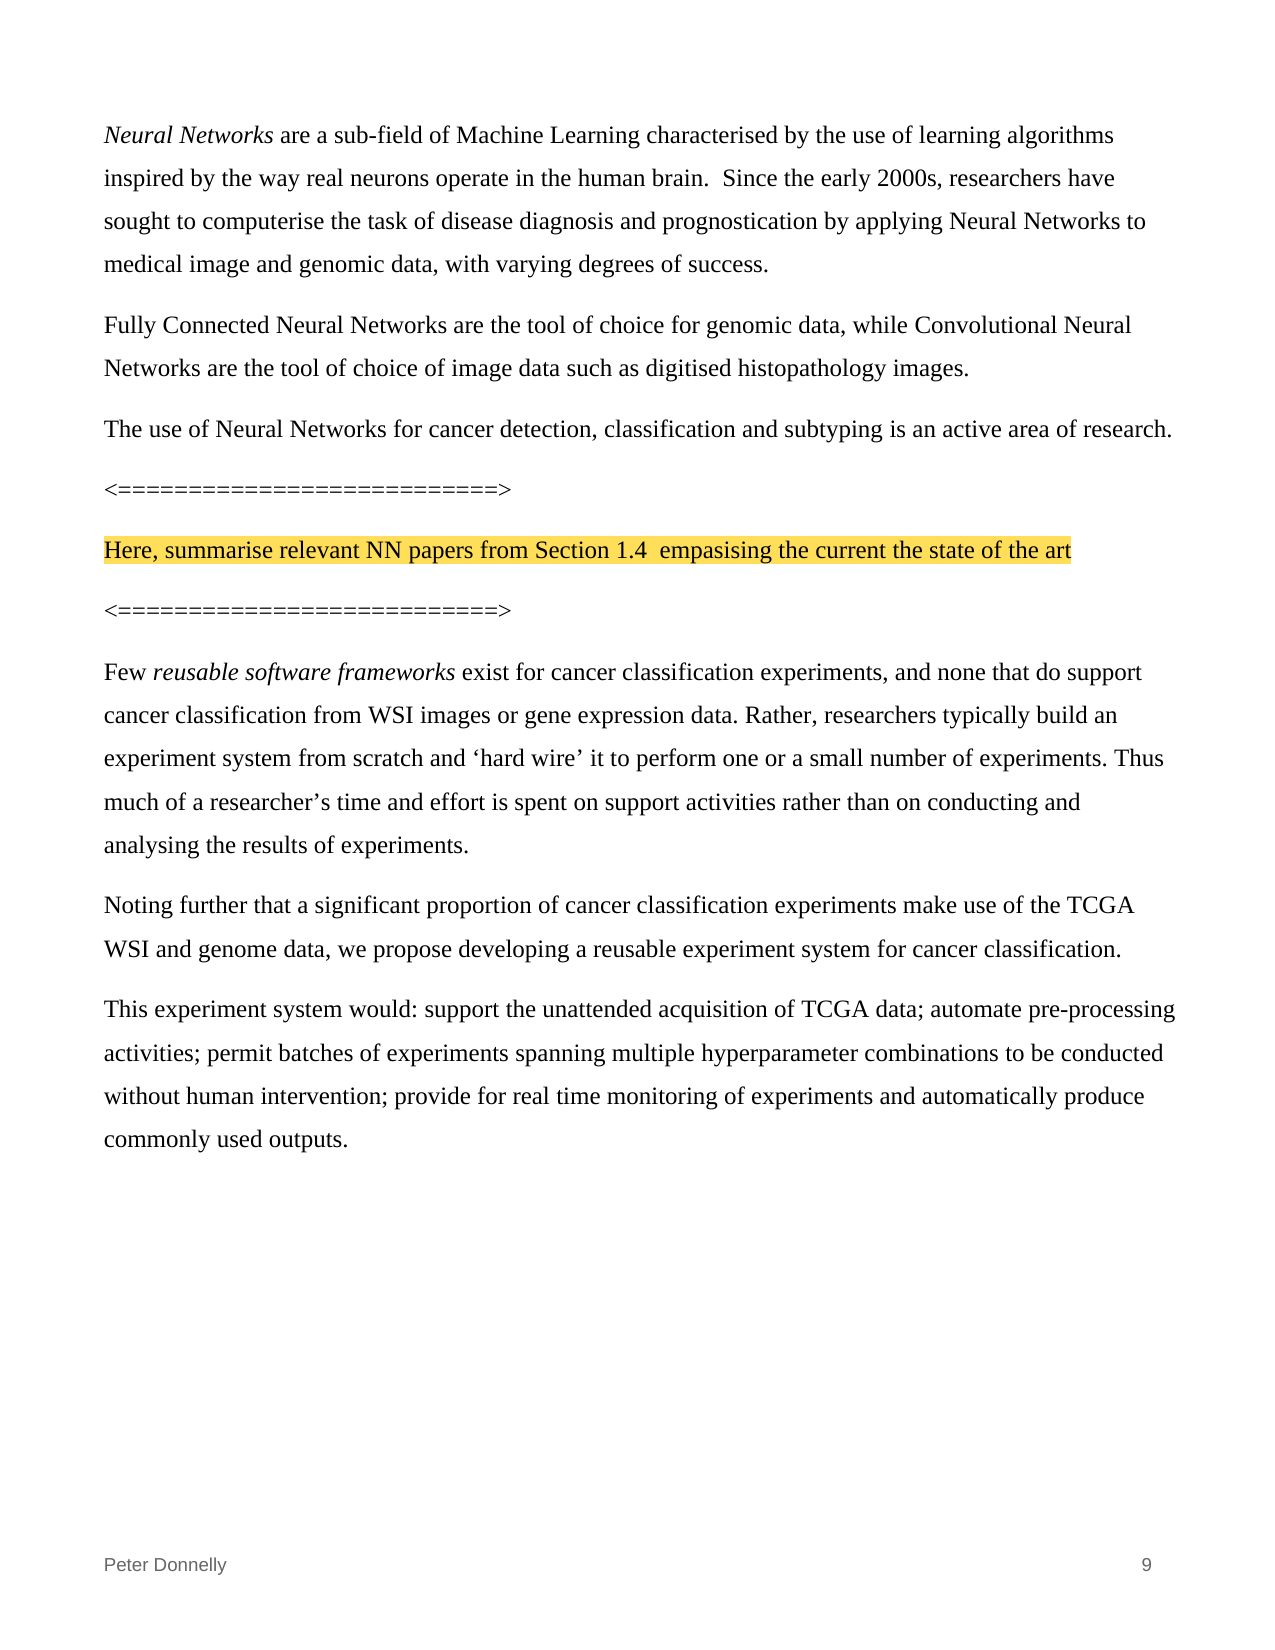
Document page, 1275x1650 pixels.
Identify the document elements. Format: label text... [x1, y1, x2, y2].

text <===========================> [103, 596, 1181, 625]
text Neural Networks are a sub-field of Machine Learning characterised by the use of learning algorithms inspired by the way real neurons operate in the human brain. Since the early 2000s, researchers have sought to computerise the task of disease diagnosis and prognostication by applying Neural Networks to medical image and genomic data, with varying degrees of success. [103, 120, 1181, 278]
text Noting further that a significant proportion of cancer classification experiments make use of the TCGA WSI and genome data, we propose developing a reusable experiment system for cancer classification. [103, 891, 1181, 962]
text Fully Connected Neural Networks are the tool of choice for genomic data, while Convolutional Neural Networks are the tool of choice of image data such as digitised histopathology images. [103, 310, 1181, 382]
text The use of Neural Networks for cancer detection, classification and subtyping is an active area of research. [103, 414, 1181, 443]
text Here, summarise relevant NN papers from Section 1.4 empasising the current the state of the art [103, 536, 1181, 564]
text Few reusable software frameworks exist for cancer classification experiments, and none that do support cancer classification from WSI images or gene expression data. Rather, researchers typically build an experiment system from scratch and ‘hard wire’ it to perform one or a small number of experiments. Thus much of a researcher’s time and effort is spent on support activities rather than on conducting and analysing the results of experiments. [103, 657, 1181, 858]
text <===========================> [103, 475, 1181, 503]
text This experiment system would: support the unattended acquisition of TCGA data; automate pre-processing activities; permit batches of experiments spanning multiple hyperparameter combinations to be conducted without human intervention; provide for real time monitoring of experiments and automatically produce commonly used outputs. [103, 994, 1181, 1153]
